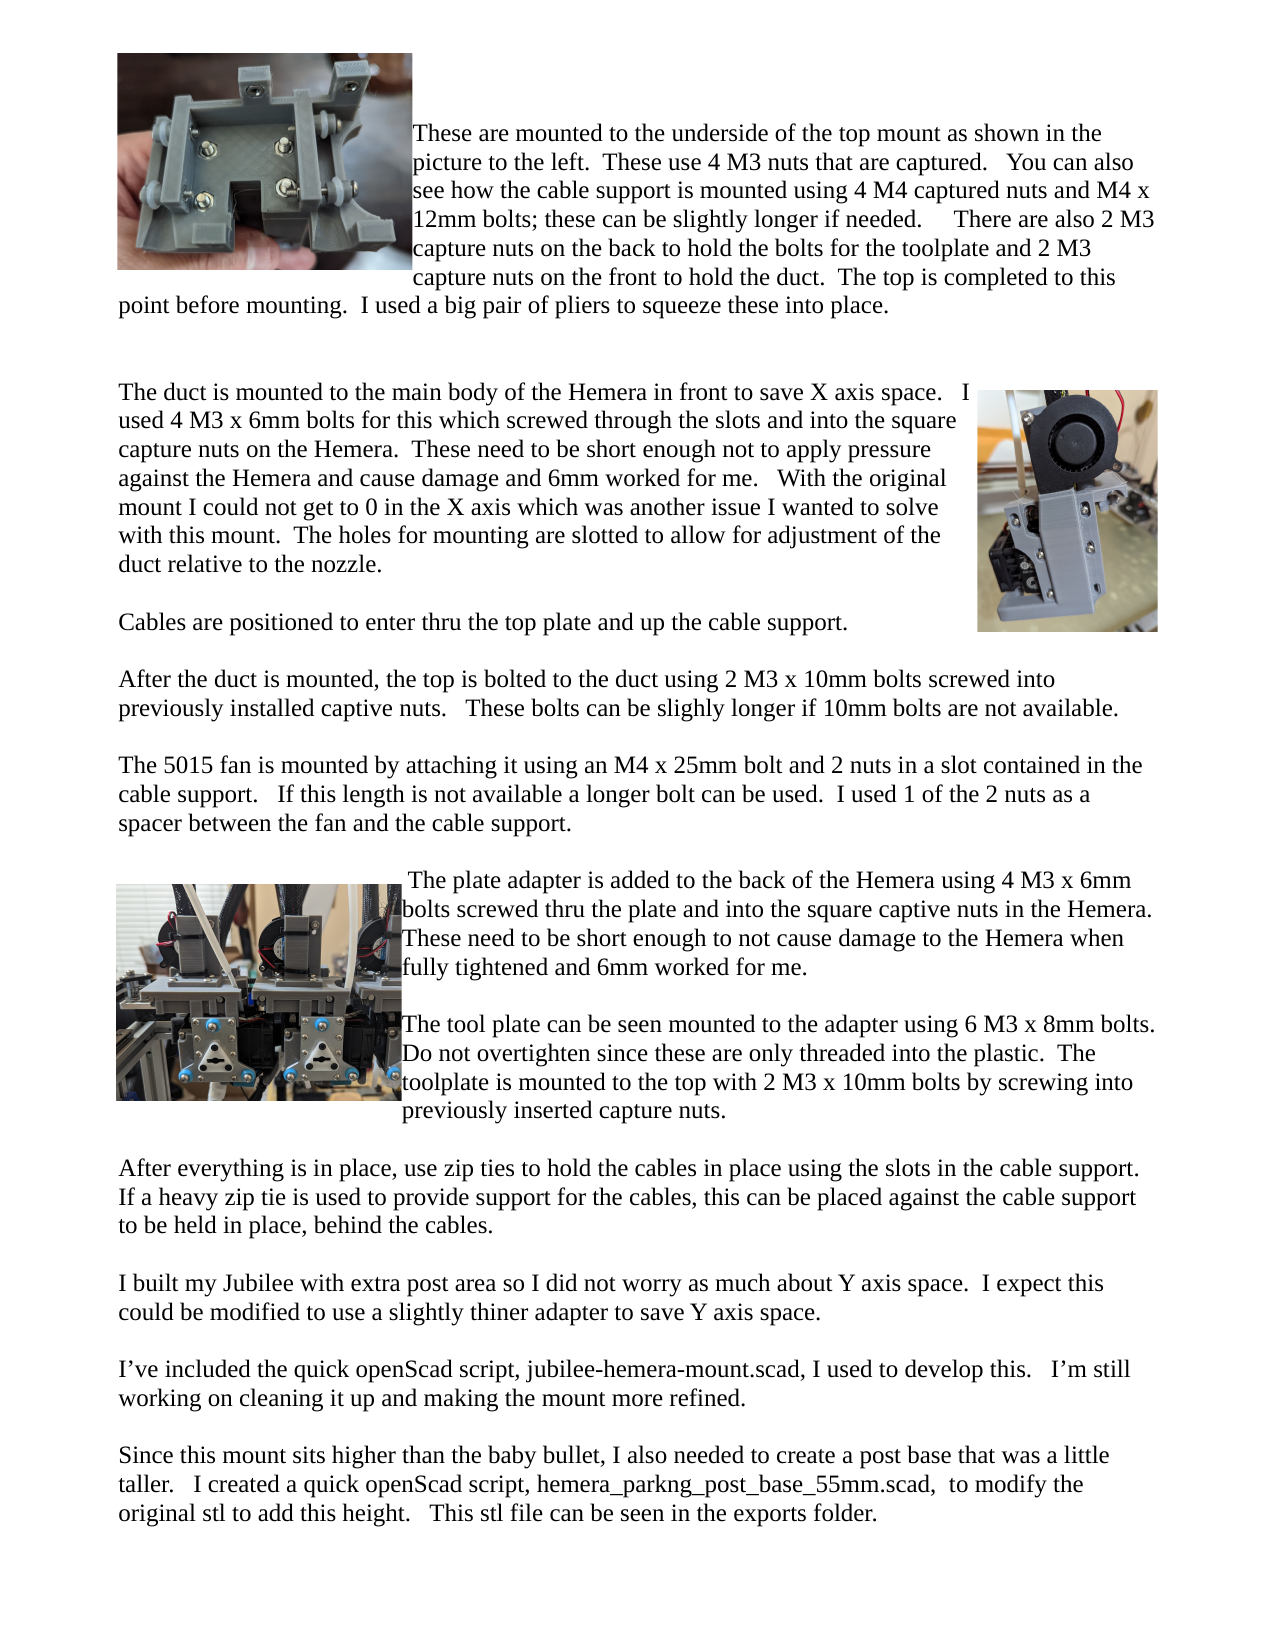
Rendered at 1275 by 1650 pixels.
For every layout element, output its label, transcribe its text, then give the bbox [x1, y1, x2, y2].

text Cables are positioned to enter thru the top plate and up the cable support. [118, 607, 1157, 636]
text The tool plate can be seen mounted to the adapter using 6 M3 x 8mm bolts. Do not overtighten since these are only threaded into the plastic. The toolplate is mounted to the top with 2 M3 x 10mm bolts by screwing into previously inserted capture nuts. [118, 1009, 1157, 1124]
text The 5015 fan is mounted by attaching it using an M4 x 25mm bolt and 2 nuts in a slot contained in the cable support. If this length is not available a longer bolt can be used. I used 1 of the 2 nuts as a spacer between the fan and the cable support. [118, 751, 1157, 837]
picture [117, 53, 413, 270]
text I built my Jubilee with extra post area so I did not worry as much about Y axis space. I expect this could be modified to use a slightly thiner adapter to save Y axis space. [118, 1268, 1157, 1326]
text Since this mount sits higher than the baby bullet, I also needed to create a post base that was a little taller. I created a quick openScad script, hemera_parkng_post_base_55mm.scad, to modify the original stl to add this height. This stl file can be seen in the exports folder. [118, 1441, 1157, 1527]
picture [116, 884, 402, 1101]
text After everything is in place, use zip ties to hold the cables in place using the slots in the cable support. If a heavy zip tie is used to provide support for the cables, this can be placed against the cable support to be held in place, behind the cables. [118, 1153, 1157, 1239]
text The duct is mounted to the main body of the Hemera in front to save X axis space. I used 4 M3 x 6mm bolts for this which screwed through the slots and into the square capture nuts on the Hemera. These need to be short enough not to apply pressure against the Hemera and cause damage and 6mm worked for me. With the original mount I could not get to 0 in the X axis which was another issue I wanted to solve with this mount. The holes for mounting are slotted to allow for adjustment of the duct relative to the nozzle. [118, 377, 1157, 578]
text I’ve included the quick openScad script, jubilee-hemera-mount.scad, I used to develop this. I’m still working on cleaning it up and making the mount more refined. [118, 1354, 1157, 1412]
picture [977, 390, 1158, 632]
text These are mounted to the underside of the top mount as shown in the picture to the left. These use 4 M3 nuts that are captured. You can also see how the cable support is mounted using 4 M4 captured nuts and M4 x 12mm bolts; these can be slightly longer if needed. There are also 2 M3 capture nuts on the back to hold the bolts for the toolplate and 2 M3 capture nuts on the front to hold the duct. The top is completed to this point before mounting. I used a big pair of pliers to squeeze these into place. [118, 118, 1157, 319]
text After the duct is mounted, the top is bolted to the duct using 2 M3 x 10mm bolts screwed into previously installed captive nuts. These bolts can be slighly longer if 10mm bolts are not available. [118, 664, 1157, 722]
text The plate adapter is added to the back of the Hemera using 4 M3 x 6mm bolts screwed thru the plate and into the square captive nuts in the Hemera. These need to be short enough to not cause damage to the Hemera when fully tightened and 6mm worked for me. [118, 866, 1157, 981]
